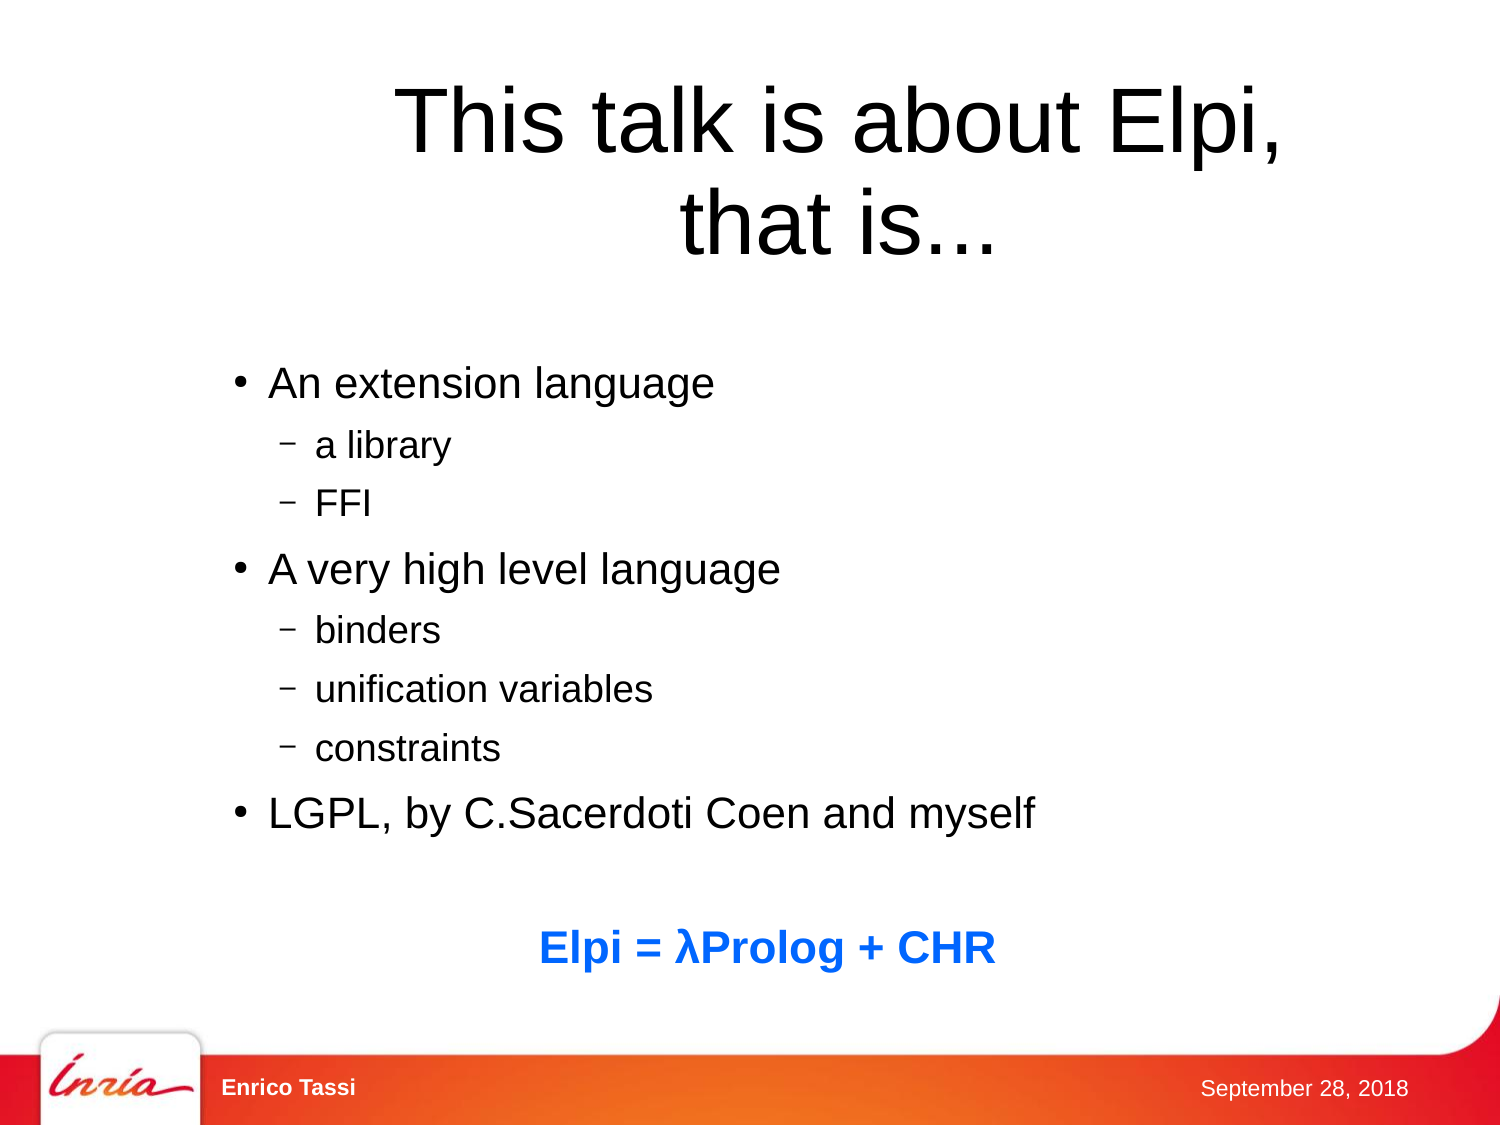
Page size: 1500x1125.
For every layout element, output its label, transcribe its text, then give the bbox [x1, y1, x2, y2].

picture [0, 947, 1500, 1125]
list An extension language a library FFI A very high level language binders unification variables constraints LGPL, by C.Sacerdoti Coen and myself [221, 358, 1459, 841]
title This talk is about Elpi, that is... [221, 69, 1459, 275]
text_box Elpi = λProlog + CHR [465, 915, 1036, 982]
